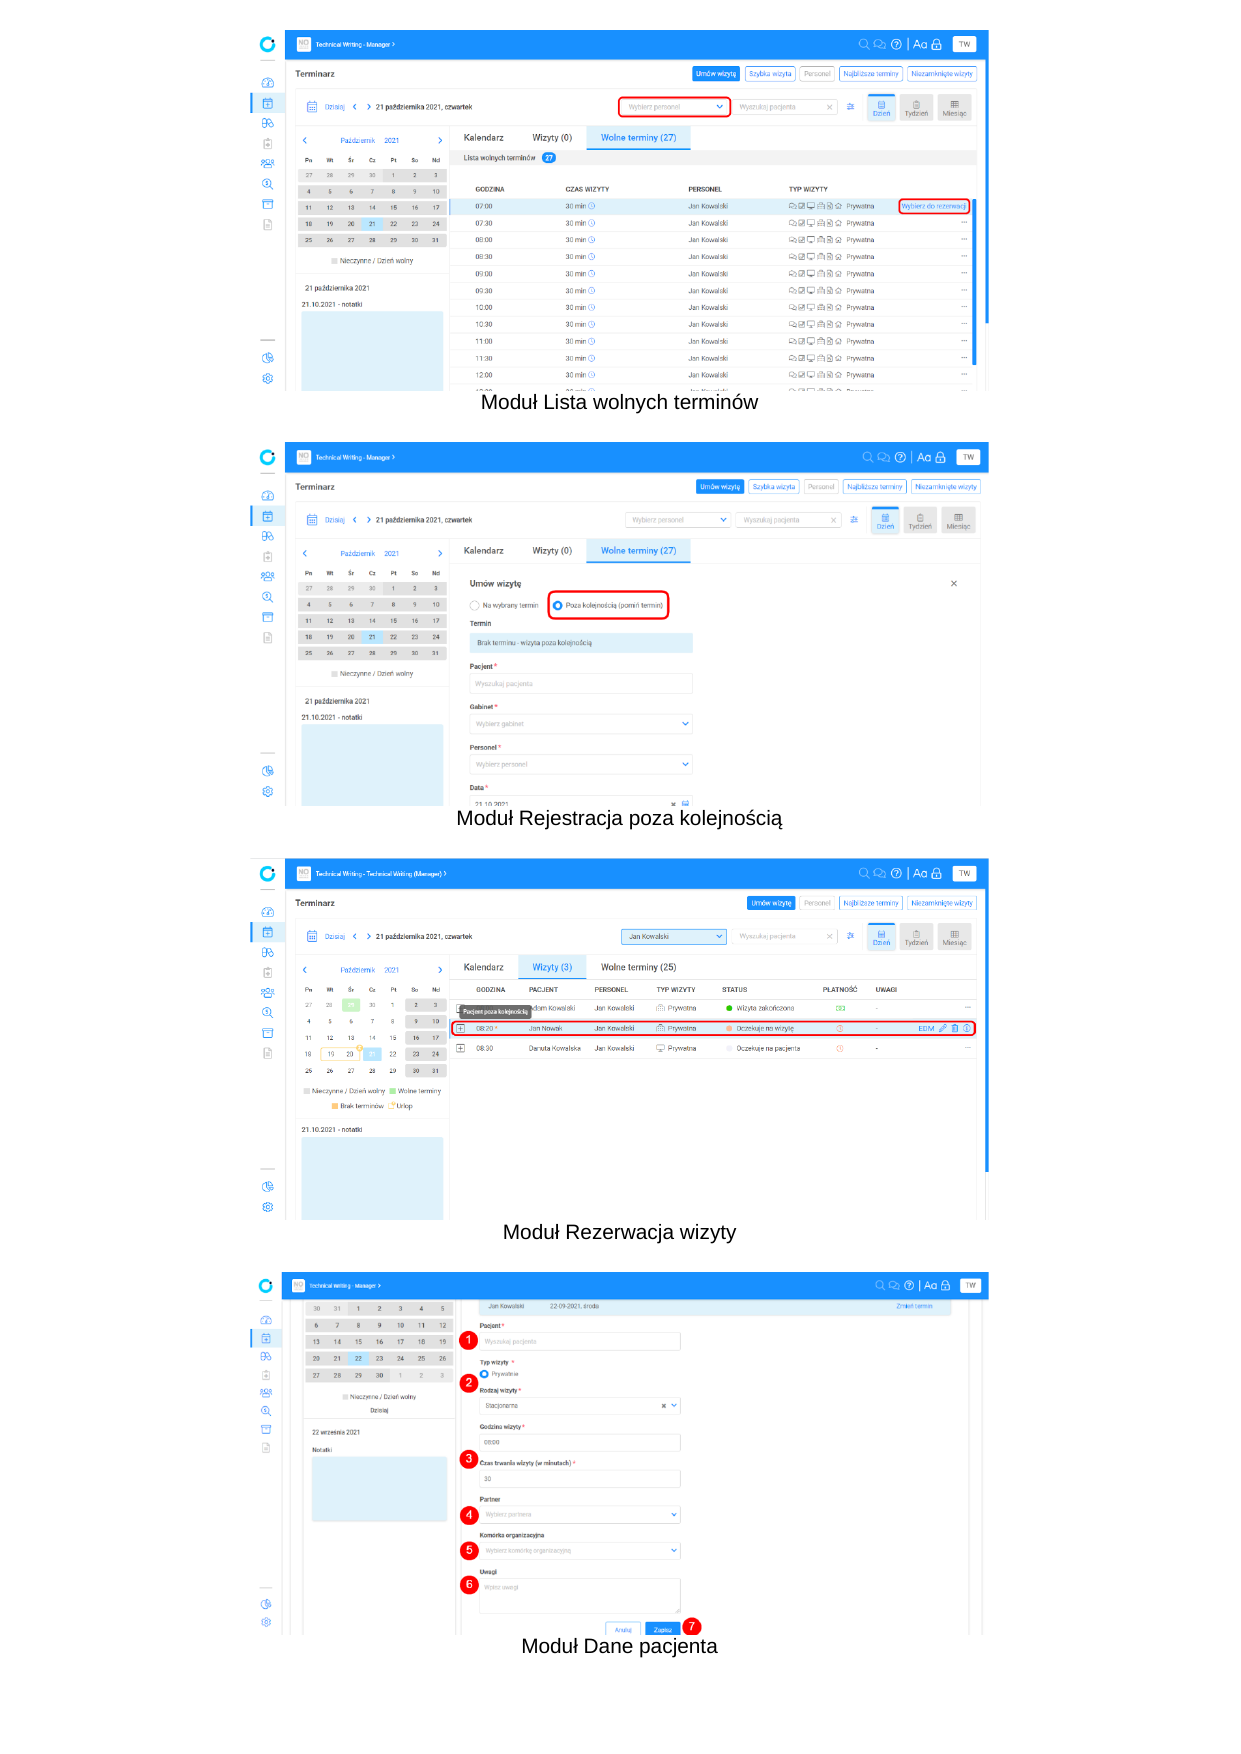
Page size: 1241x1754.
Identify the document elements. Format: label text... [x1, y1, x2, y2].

picture [250, 858, 989, 1220]
table_header [30, 30, 250, 390]
table_cell Moduł Dane pacjenta [30, 1634, 1209, 1658]
table_header [989, 858, 1209, 1220]
table_cell Moduł Rejestracja poza kolejnością [30, 806, 1209, 829]
table_header [30, 1273, 250, 1634]
picture [250, 1272, 989, 1635]
picture [250, 442, 989, 806]
table_cell Moduł Rezerwacja wizyty [30, 1220, 1209, 1244]
table_cell Moduł Lista wolnych terminów [30, 390, 1209, 414]
table_header [30, 858, 250, 1220]
table_header [989, 30, 1209, 390]
picture [250, 30, 989, 391]
table_header [989, 1273, 1209, 1634]
table_header [30, 443, 250, 806]
table_header [989, 443, 1209, 806]
